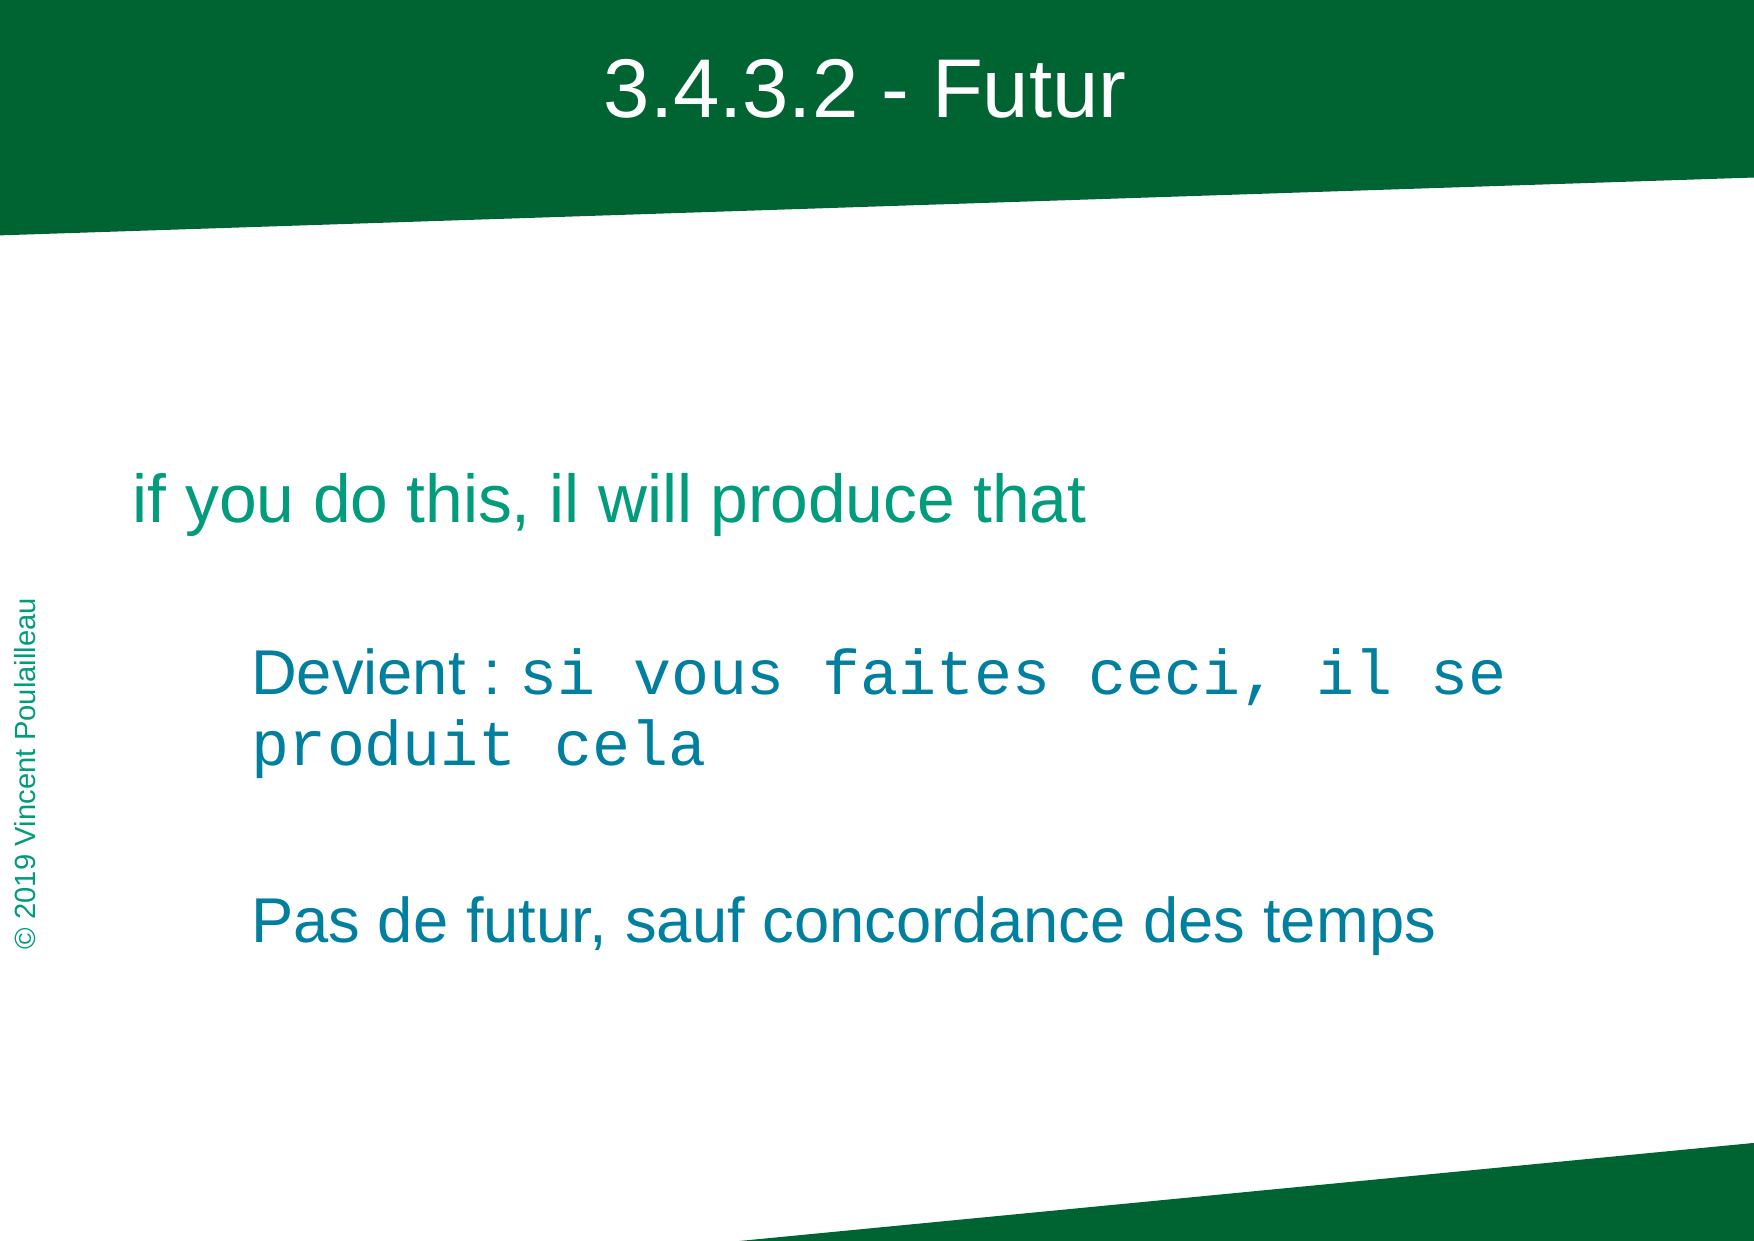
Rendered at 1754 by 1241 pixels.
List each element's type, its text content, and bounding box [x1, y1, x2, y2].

text_box 3.4.3.2 - Futur [0, 0, 1754, 178]
text_box © 2019 Vincent Poulailleau [1, 448, 61, 1099]
text_box if you do this, il will produce that Devient : si vous faites ceci, il se produit cela Pas de futur, sauf concordance des temps [0, 178, 1754, 1241]
text_box [739, 1142, 1754, 1241]
text_box [0, 178, 1740, 236]
